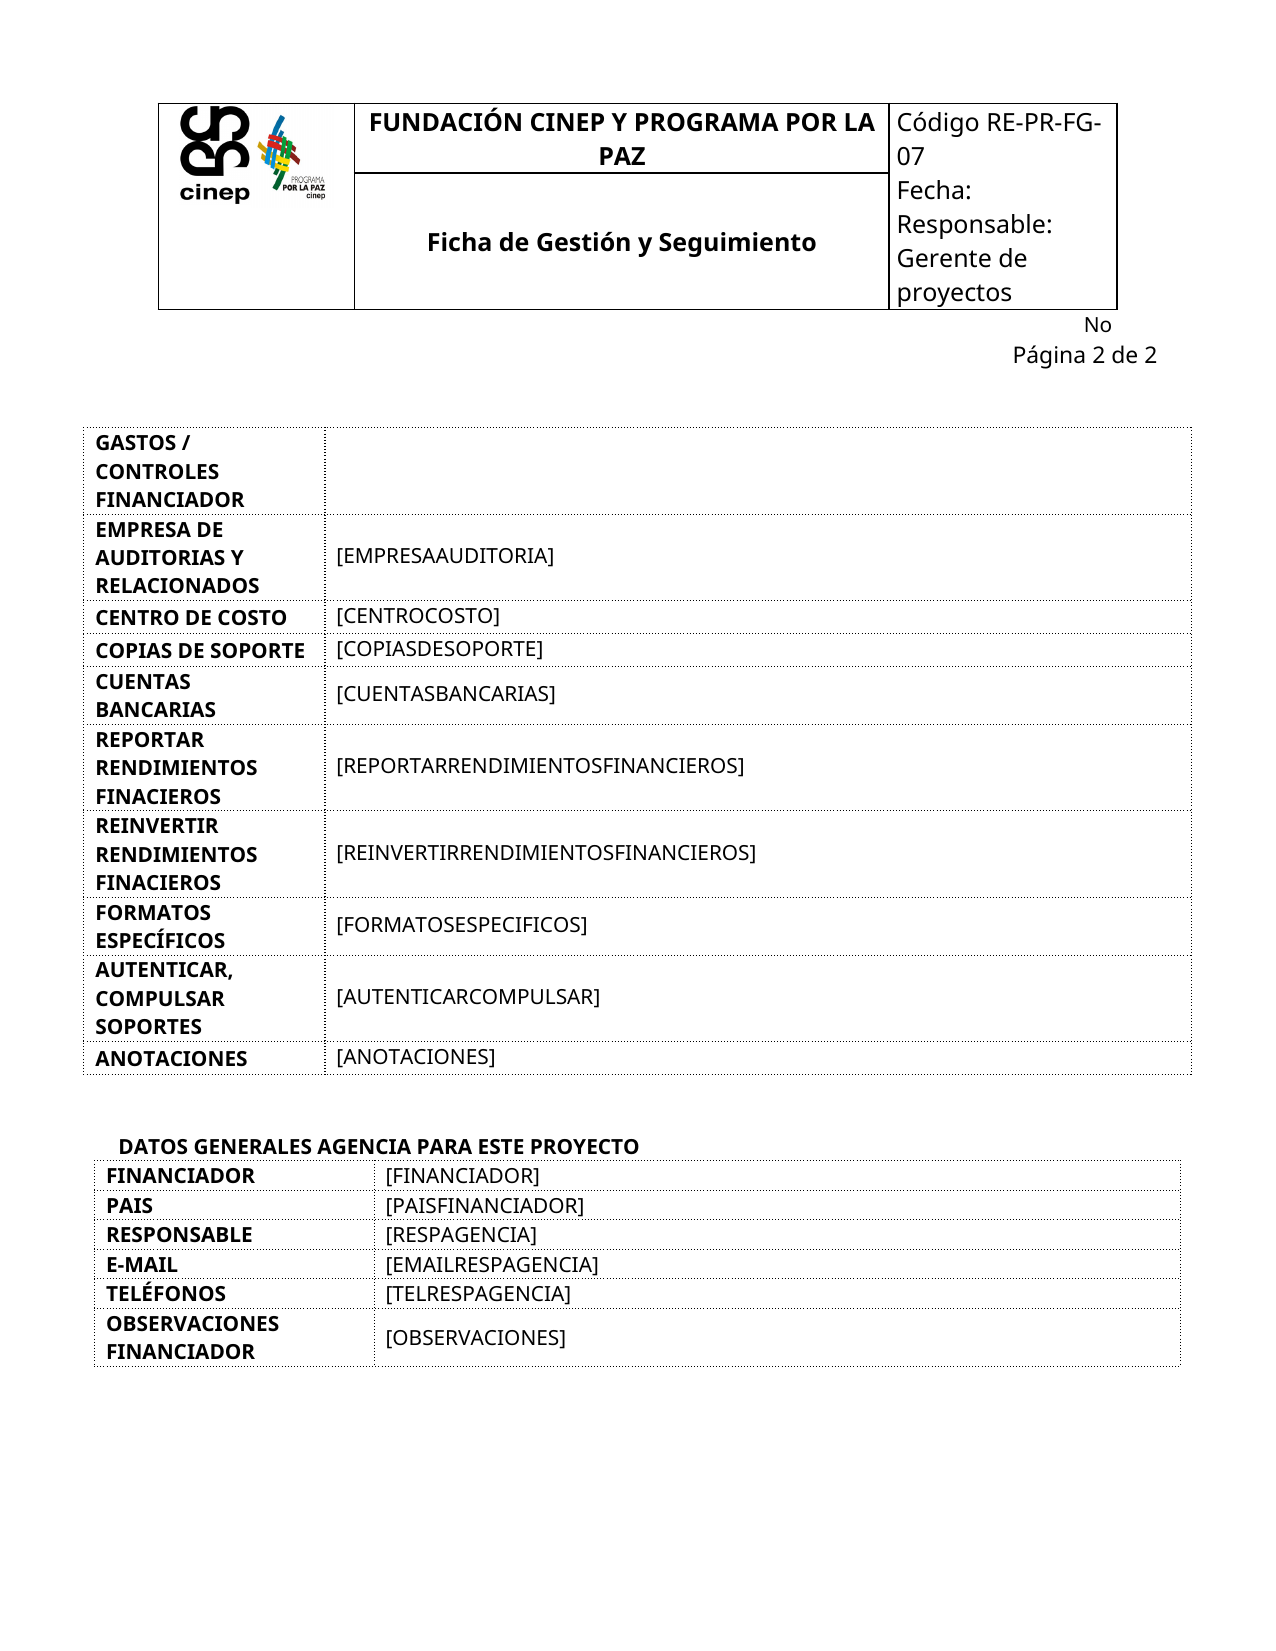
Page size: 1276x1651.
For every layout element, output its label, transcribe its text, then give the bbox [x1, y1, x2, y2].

table_cell FORMATOS ESPECÍFICOS [84, 897, 325, 954]
table_cell PAIS [95, 1190, 374, 1219]
table_cell TELÉFONOS [95, 1278, 374, 1308]
text DATOS GENERALES AGENCIA PARA ESTE PROYECTO [118, 1132, 1157, 1160]
table_cell [AUTENTICARCOMPULSAR] [325, 955, 1191, 1041]
table_cell REPORTAR RENDIMIENTOS FINACIEROS [84, 724, 325, 810]
table_cell GASTOS / CONTROLES FINANCIADOR [84, 427, 325, 514]
table_cell [CENTROCOSTO] [325, 600, 1191, 633]
table_cell RESPONSABLE [95, 1219, 374, 1249]
table_cell COPIAS DE SOPORTE [84, 633, 325, 666]
table_cell [OBSERVACIONES] [374, 1308, 1181, 1366]
table_cell EMPRESA DE AUDITORIAS Y RELACIONADOS [84, 514, 325, 600]
table_cell [REINVERTIRRENDIMIENTOSFINANCIEROS] [325, 810, 1191, 897]
table_cell [RESPAGENCIA] [374, 1219, 1181, 1249]
table_cell [FORMATOSESPECIFICOS] [325, 897, 1191, 954]
table_cell REINVERTIR RENDIMIENTOS FINACIEROS [84, 810, 325, 897]
table_cell [REPORTARRENDIMIENTOSFINANCIEROS] [325, 724, 1191, 810]
table_cell [TELRESPAGENCIA] [374, 1278, 1181, 1308]
table_cell AUTENTICAR, COMPULSAR SOPORTES [84, 955, 325, 1041]
table_cell OBSERVACIONES FINANCIADOR [95, 1308, 374, 1366]
table_header [FINANCIADOR] [374, 1160, 1181, 1190]
table_cell [CUENTASBANCARIAS] [325, 666, 1191, 724]
table_cell [EMPRESAAUDITORIA] [325, 514, 1191, 600]
table_cell [PAISFINANCIADOR] [374, 1190, 1181, 1219]
table_cell E-MAIL [95, 1249, 374, 1278]
table_cell [EMAILRESPAGENCIA] [374, 1249, 1181, 1278]
table_cell CENTRO DE COSTO [84, 600, 325, 633]
table_cell [COPIASDESOPORTE] [325, 633, 1191, 666]
table_cell [ANOTACIONES] [325, 1041, 1191, 1074]
table_header FINANCIADOR [95, 1160, 374, 1190]
table_cell [325, 427, 1191, 514]
table_cell CUENTAS BANCARIAS [84, 666, 325, 724]
table_cell ANOTACIONES [84, 1041, 325, 1074]
